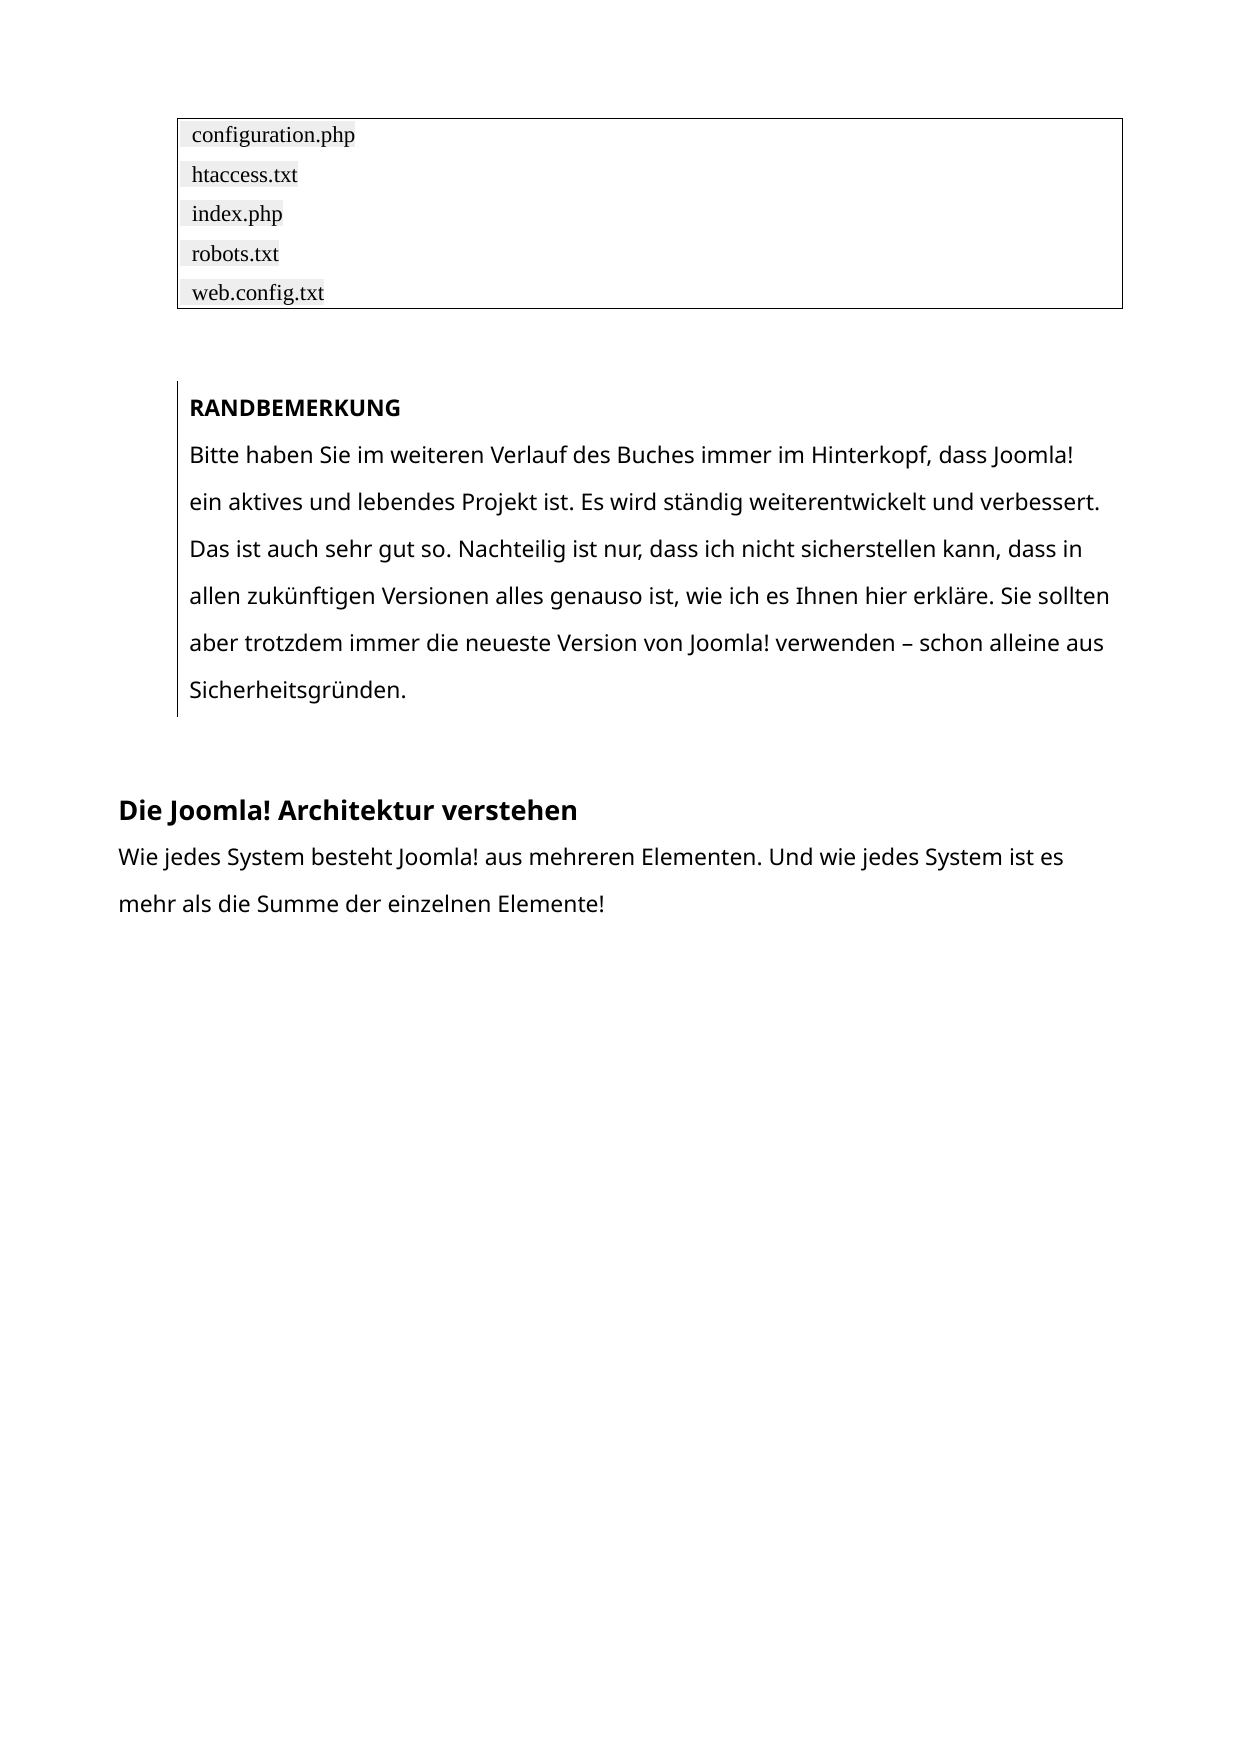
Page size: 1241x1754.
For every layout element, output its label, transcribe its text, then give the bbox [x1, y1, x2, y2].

subtitle Die Joomla! Architektur verstehen [118, 791, 1122, 828]
text Wie jedes System besteht Joomla! aus mehreren Elementen. Und wie jedes System ist es mehr als die Summe der einzelnen Elemente! [118, 841, 1122, 919]
text RANDBEMERKUNG Bitte haben Sie im weiteren Verlauf des Buches immer im Hinterkopf, dass Joomla! ein aktives und lebendes Projekt ist. Es wird ständig weiterentwickelt und verbessert. Das ist auch sehr gut so. Nachteilig ist nur, dass ich nicht sicherstellen kann, dass in allen zukünftigen Versionen alles genauso ist, wie ich es Ihnen hier erkläre. Sie sollten aber trotzdem immer die neueste Version von Joomla! verwenden – schon alleine aus Sicherheitsgründen. [178, 381, 1122, 717]
text configuration.php htaccess.txt index.php robots.txt web.config.txt [178, 119, 1122, 308]
